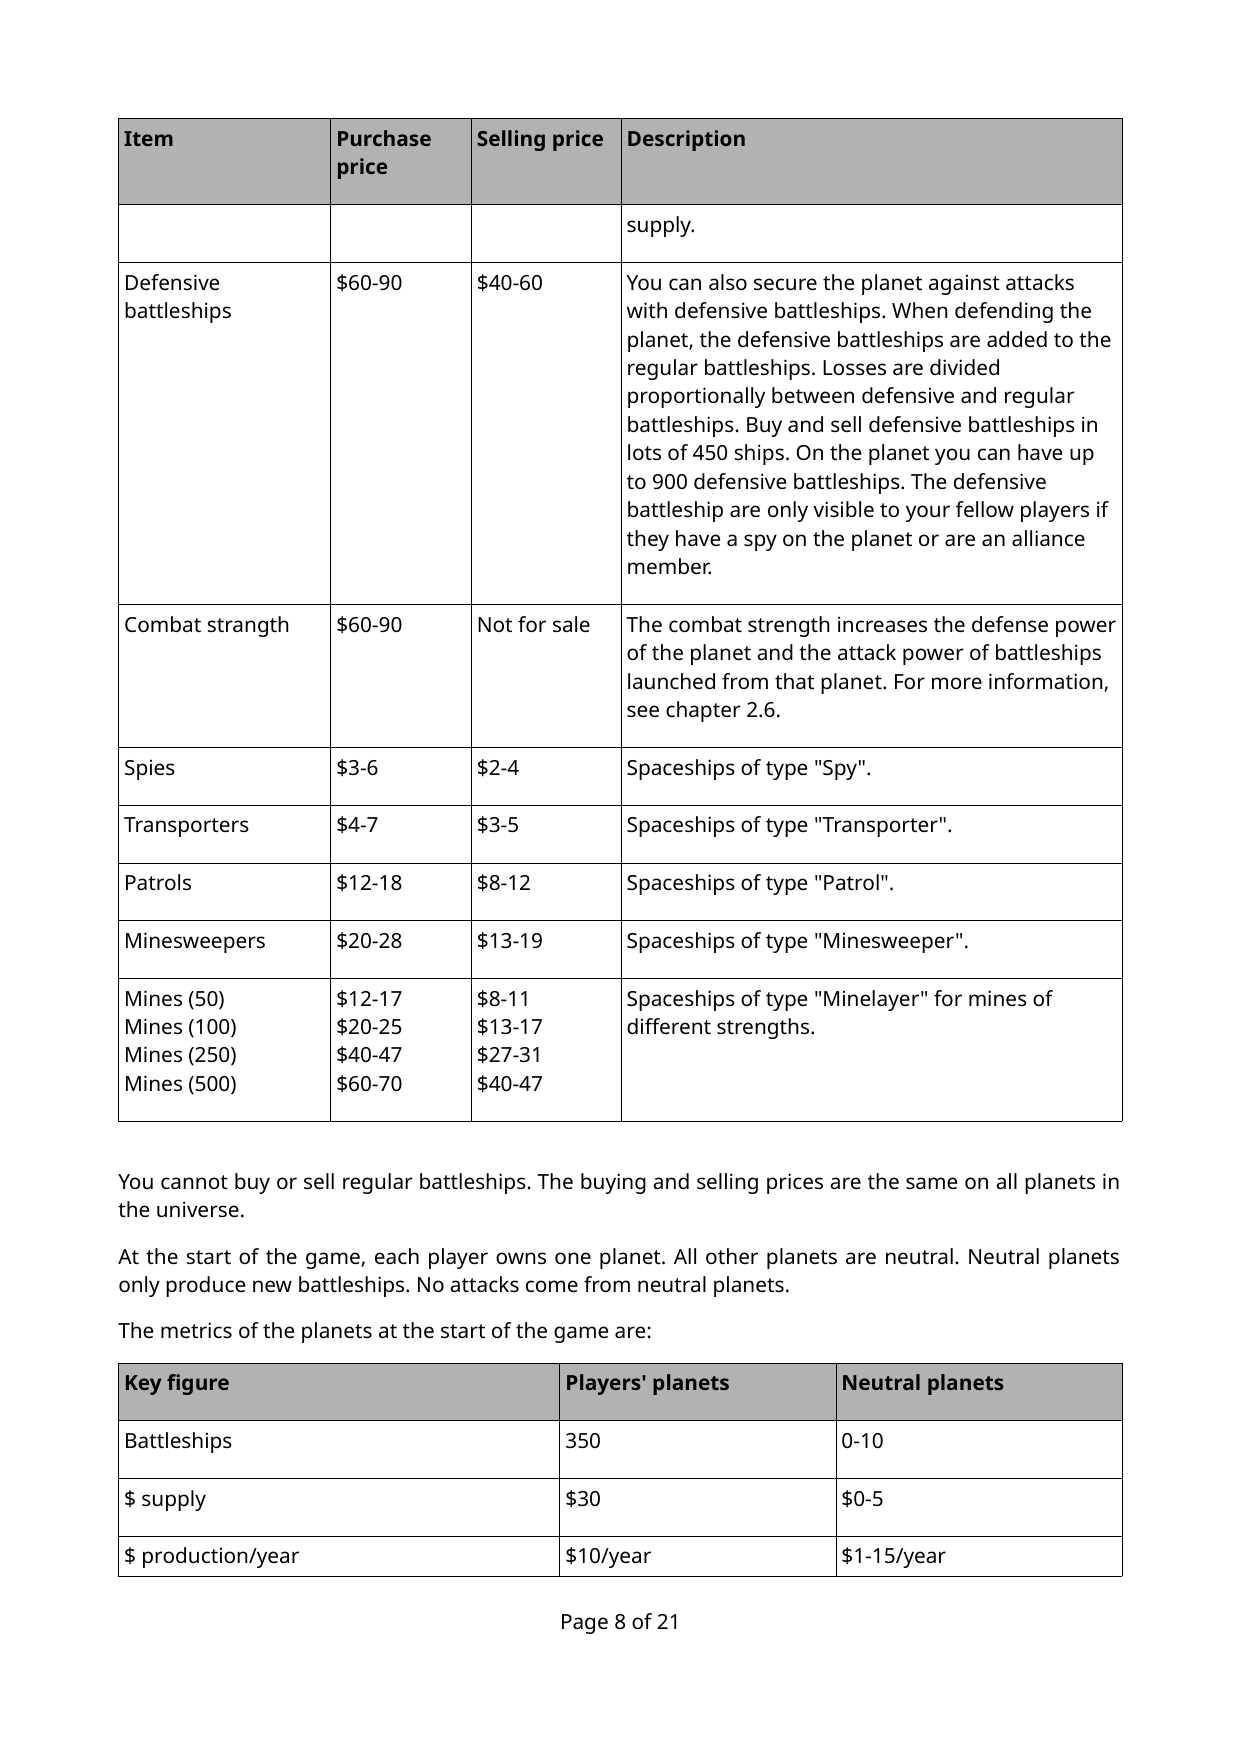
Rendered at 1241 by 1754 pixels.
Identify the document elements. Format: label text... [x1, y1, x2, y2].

table_cell Spaceships of type "Spy". [622, 748, 1122, 805]
table_cell Spaceships of type "Transporter". [622, 806, 1122, 862]
table_cell $60-90 [331, 605, 471, 747]
table_cell $4-7 [331, 806, 471, 862]
table_cell $8-11 $13-17 $27-31 $40-47 [472, 979, 621, 1121]
table_cell $8-12 [472, 864, 621, 920]
table_header Neutral planets [837, 1364, 1122, 1420]
table_header Description [622, 119, 1122, 204]
table_cell Spaceships of type "Minelayer" for mines of different strengths. [622, 979, 1122, 1121]
table_cell Mines (50) Mines (100) Mines (250) Mines (500) [119, 979, 330, 1121]
table_cell $40-60 [472, 263, 621, 604]
table_cell The combat strength increases the defense power of the planet and the attack power of battleships launched from that planet. For more information, see chapter 2.6. [622, 605, 1122, 747]
table_cell $1-15/year [837, 1537, 1122, 1576]
table_cell $20-28 [331, 921, 471, 978]
table_cell Transporters [119, 806, 330, 862]
table_cell $13-19 [472, 921, 621, 978]
table_header Players' planets [560, 1364, 836, 1420]
table_cell $ production/year [119, 1537, 559, 1576]
table_cell You can also secure the planet against attacks with defensive battleships. When defending the planet, the defensive battleships are added to the regular battleships. Losses are divided proportionally between defensive and regular battleships. Buy and sell defensive battleships in lots of 450 ships. On the planet you can have up to 900 defensive battleships. The defensive battleship are only visible to your fellow players if they have a spy on the planet or are an alliance member. [622, 263, 1122, 604]
table_header Item [119, 119, 330, 204]
table_header Selling price [472, 119, 621, 204]
table_cell $12-17 $20-25 $40-47 $60-70 [331, 979, 471, 1121]
table_cell $12-18 [331, 864, 471, 920]
table_cell Patrols [119, 864, 330, 920]
table_cell $60-90 [331, 263, 471, 604]
table_cell $ supply [119, 1479, 559, 1536]
table_cell [472, 205, 621, 262]
table_cell supply. [622, 205, 1122, 262]
table_cell Spaceships of type "Patrol". [622, 864, 1122, 920]
table_cell $0-5 [837, 1479, 1122, 1536]
table_cell Battleships [119, 1421, 559, 1478]
table_cell Combat strangth [119, 605, 330, 747]
table_cell [331, 205, 471, 262]
table_cell $3-5 [472, 806, 621, 862]
table_header Key figure [119, 1364, 559, 1420]
table_cell 0-10 [837, 1421, 1122, 1478]
table_cell Spies [119, 748, 330, 805]
table_cell Spaceships of type "Minesweeper". [622, 921, 1122, 978]
table_cell 350 [560, 1421, 836, 1478]
table_cell Defensive battleships [119, 263, 330, 604]
table_cell Not for sale [472, 605, 621, 747]
text The metrics of the planets at the start of the game are: [118, 1316, 1122, 1345]
table_cell [119, 205, 330, 262]
table_cell Minesweepers [119, 921, 330, 978]
table_header Purchase price [331, 119, 471, 204]
table_cell $30 [560, 1479, 836, 1536]
text You cannot buy or sell regular battleships. The buying and selling prices are the same on all planets in the universe. [118, 1167, 1122, 1224]
table_cell $2-4 [472, 748, 621, 805]
table_cell $3-6 [331, 748, 471, 805]
table_cell $10/year [560, 1537, 836, 1576]
text At the start of the game, each player owns one planet. All other planets are neutral. Neutral planets only produce new battleships. No attacks come from neutral planets. [118, 1242, 1122, 1299]
